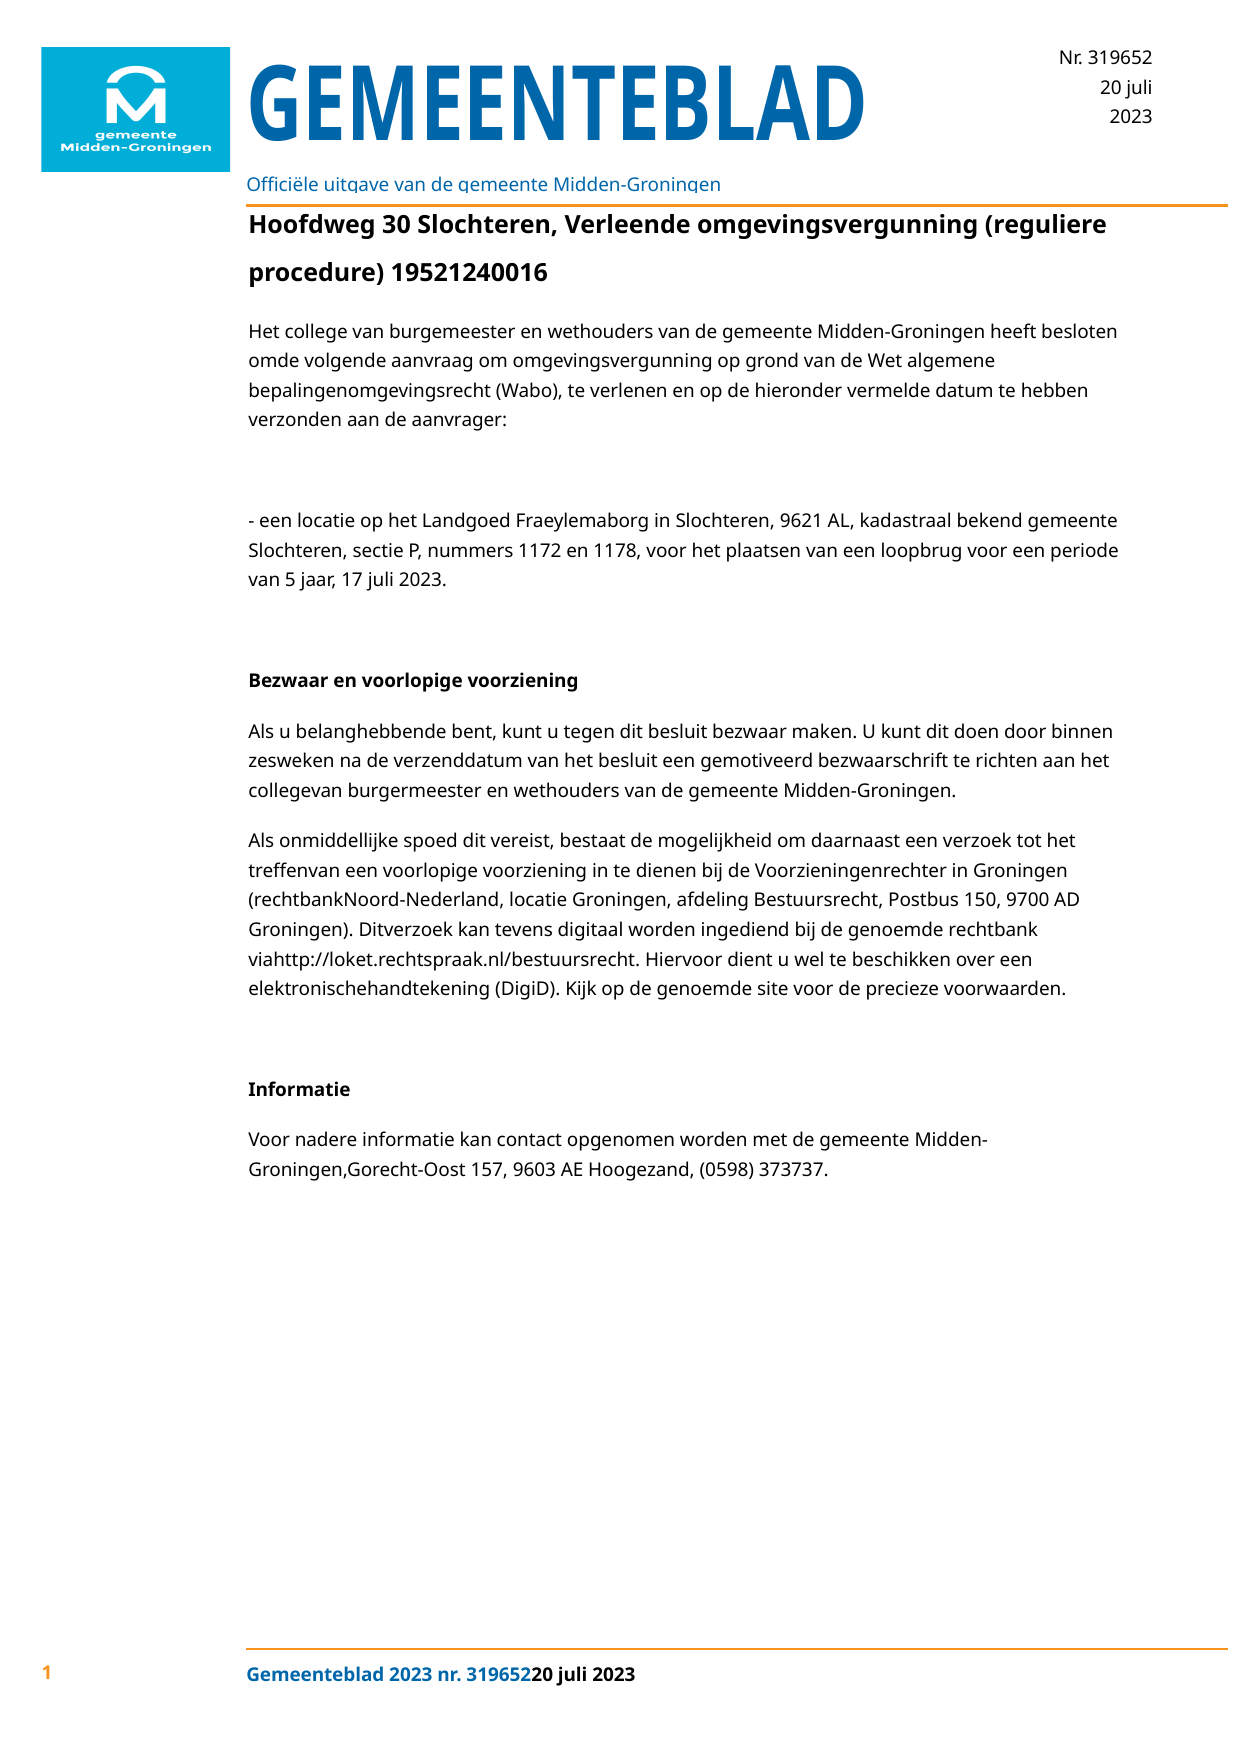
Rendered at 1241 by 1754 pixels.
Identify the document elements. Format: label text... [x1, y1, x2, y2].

text Voor nadere informatie kan contact opgenomen worden met de gemeente Midden-Groningen,Gorecht-Oost 157, 9603 AE Hoogezand, (0598) 373737. [248, 1127, 1152, 1182]
text Bezwaar en voorlopige voorziening [248, 667, 1152, 693]
picture [108, 66, 164, 82]
text Als u belanghebbende bent, kunt u tegen dit besluit bezwaar maken. U kunt dit doen door binnen zesweken na de verzenddatum van het besluit een gemotiveerd bezwaarschrift te richten aan het collegevan burgermeester en wethouders van de gemeente Midden-Groningen. [248, 718, 1152, 803]
text - een locatie op het Landgoed Fraeylemaborg in Slochteren, 9621 AL, kadastraal bekend gemeente Slochteren, sectie P, nummers 1172 en 1178, voor het plaatsen van een loopbrug voor een periode van 5 jaar, 17 juli 2023. [248, 507, 1152, 592]
picture [107, 89, 165, 122]
text Het college van burgemeester en wethouders van de gemeente Midden-Groningen heeft besloten omde volgende aanvraag om omgevingsvergunning op grond van de Wet algemene bepalingenomgevingsrecht (Wabo), te verlenen en op de hieronder vermelde datum te hebben verzonden aan de aanvrager: [248, 318, 1152, 432]
text Informatie [248, 1076, 1152, 1102]
text Als onmiddellijke spoed dit vereist, bestaat de mogelijkheid om daarnaast een verzoek tot het treffenvan een voorlopige voorziening in te dienen bij de Voorzieningenrechter in Groningen (rechtbankNoord-Nederland, locatie Groningen, afdeling Bestuursrecht, Postbus 150, 9700 AD Groningen). Ditverzoek kan tevens digitaal worden ingediend bij de genoemde rechtbank viahttp://loket.rechtspraak.nl/bestuursrecht. Hiervoor dient u wel te beschikken over een elektronischehandtekening (DigiD). Kijk op de genoemde site voor de precieze voorwaarden. [248, 827, 1152, 1001]
text Hoofdweg 30 Slochteren, Verleende omgevingsvergunning (reguliere procedure) 19521240016 [248, 207, 1152, 288]
picture [184, 146, 190, 153]
